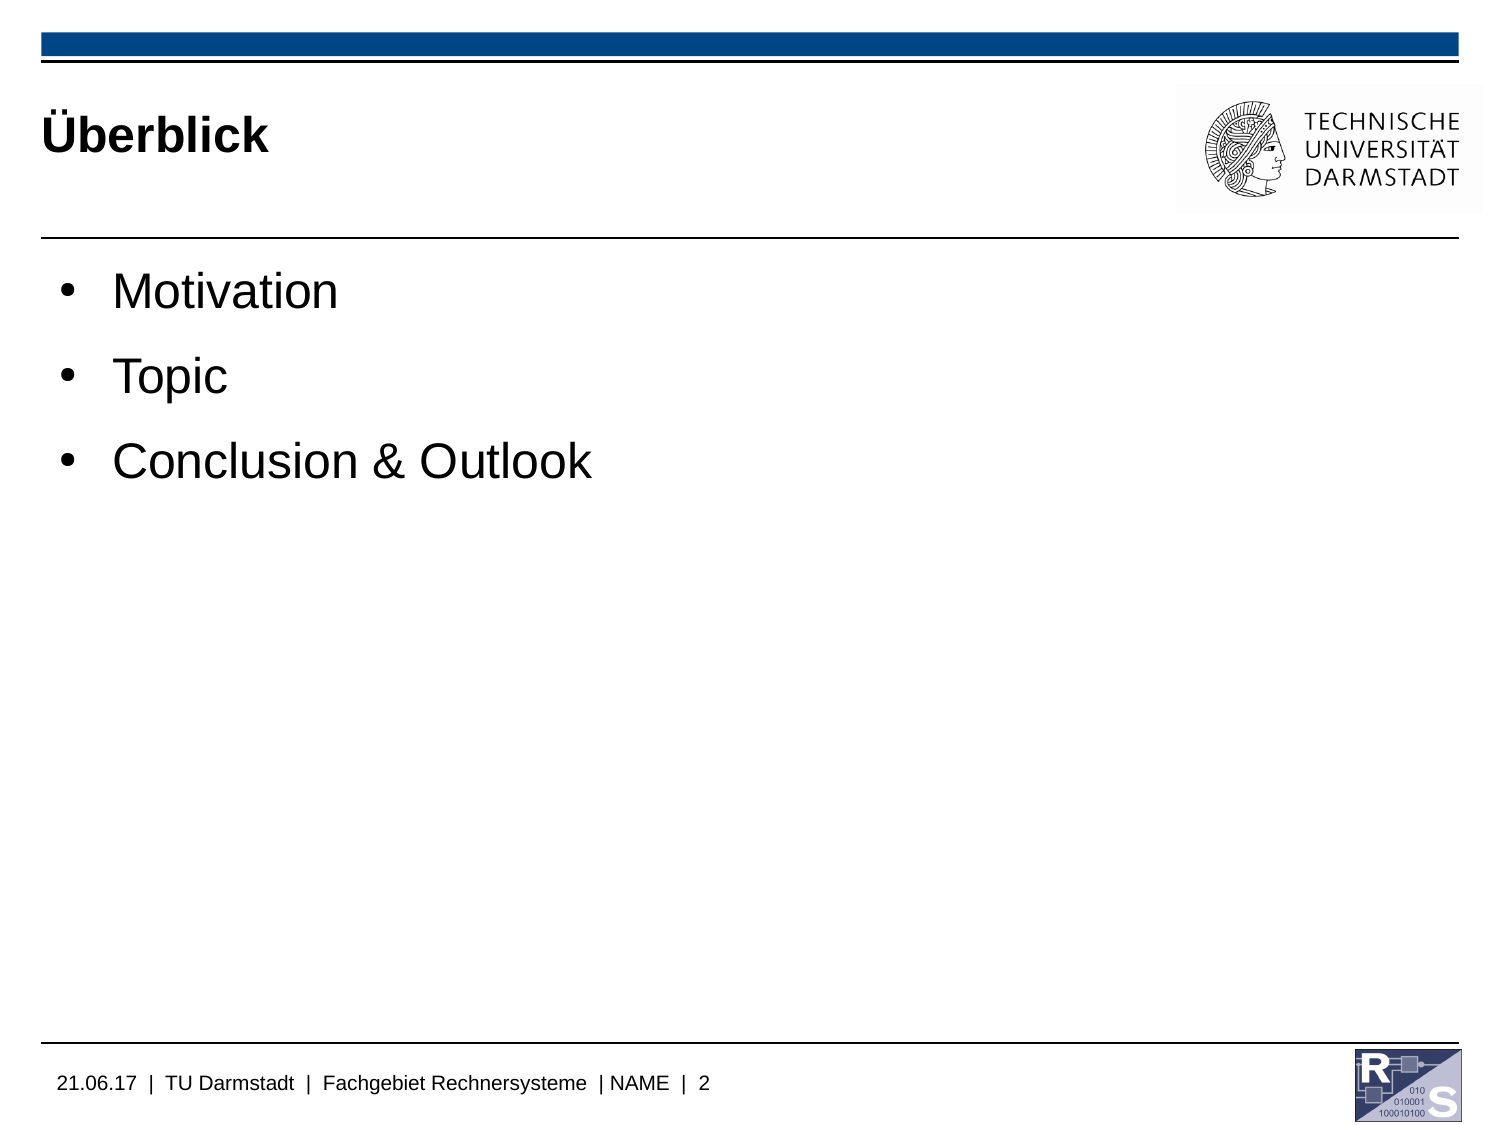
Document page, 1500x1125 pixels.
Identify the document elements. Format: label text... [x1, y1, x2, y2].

picture [1355, 1049, 1462, 1122]
list Motivation Topic Conclusion & Outlook [41, 263, 1455, 1032]
title Überblick [41, 60, 1131, 211]
